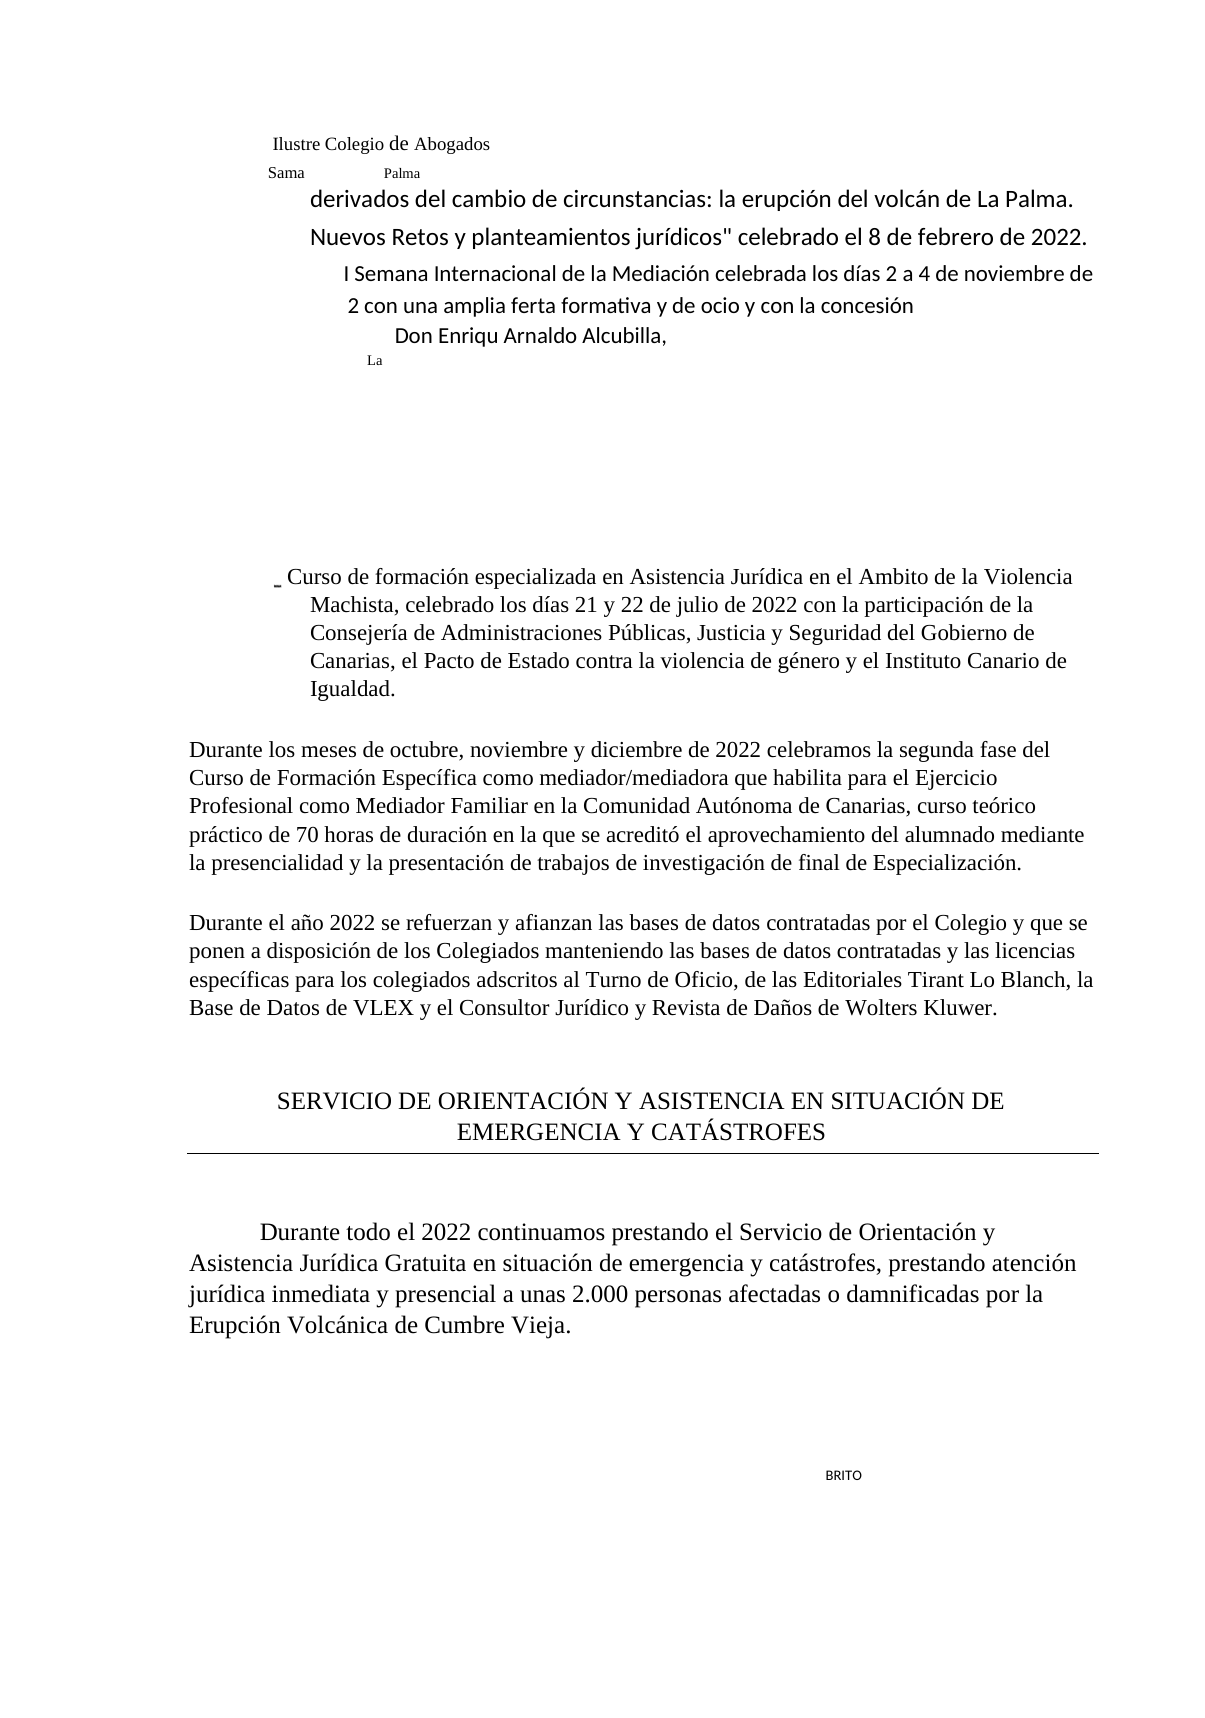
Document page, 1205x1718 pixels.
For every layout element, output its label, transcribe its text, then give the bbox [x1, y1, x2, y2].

text Don Enriqu Arnaldo Alcubilla, [394, 321, 1094, 349]
text SERVICIO DE ORIENTACIÓN Y ASISTENCIA EN SITUACIÓN DE EMERGENCIA Y CATÁSTROFES [193, 1086, 1089, 1146]
text derivados del cambio de circunstancias: la erupción del volcán de La Palma. Nuevos Retos y planteamientos jurídicos" celebrado el 8 de febrero de 2022. [274, 183, 1094, 252]
text La [367, 352, 1097, 368]
text Curso de formación especializada en Asistencia Jurídica en el Ambito de la Violencia Machista, celebrado los días 21 y 22 de julio de 2022 con la participación de la Consejería de Administraciones Públicas, Justicia y Seguridad del Gobierno de Canarias, el Pacto de Estado contra la violencia de género y el Instituto Canario de Igualdad. [274, 563, 1096, 702]
text Durante todo el 2022 continuamos prestando el Servicio de Orientación y Asistencia Jurídica Gratuita en situación de emergencia y catástrofes, prestando atención jurídica inmediata y presencial a unas 2.000 personas afectadas o damnificadas por la Erupción Volcánica de Cumbre Vieja. [189, 1217, 1096, 1339]
text 2 con una amplia ferta formativa y de ocio y con la concesión [347, 291, 1094, 319]
text Durante el año 2022 se refuerzan y afianzan las bases de datos contratadas por el Colegio y que se ponen a disposición de los Colegiados manteniendo las bases de datos contratadas y las licencias específicas para los colegiados adscritos al Turno de Oficio, de las Editoriales Tirant Lo Blanch, la Base de Datos de VLEX y el Consultor Jurídico y Revista de Daños de Wolters Kluwer. [189, 909, 1096, 1020]
text Durante los meses de octubre, noviembre y diciembre de 2022 celebramos la segunda fase del Curso de Formación Específica como mediador/mediadora que habilita para el Ejercicio Profesional como Mediador Familiar en la Comunidad Autónoma de Canarias, curso teórico práctico de 70 horas de duración en la que se acreditó el aprovechamiento del alumnado mediante la presencialidad y la presentación de trabajos de investigación de final de Especialización. [189, 736, 1096, 875]
text I Semana Internacional de la Mediación celebrada los días 2 a 4 de noviembre de [187, 259, 1094, 287]
